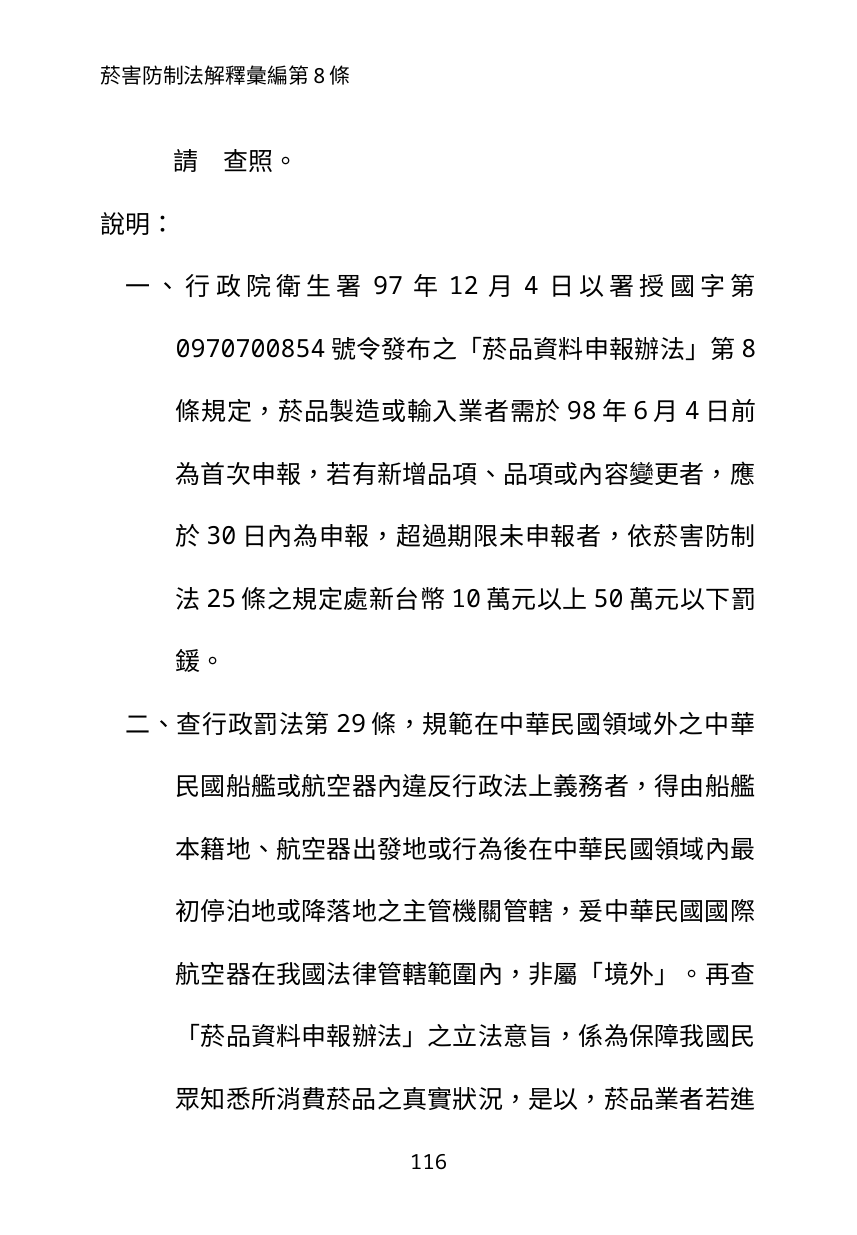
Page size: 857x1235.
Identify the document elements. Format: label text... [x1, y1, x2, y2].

list 二、查行政罰法第29條，規範在中華民國領域外之中華民國船艦或航空器內違反行政法上義務者，得由船艦本籍地、航空器出發地或行為後在中華民國領域內最初停泊地或降落地之主管機關管轄，爰中華民國國際航空器在我國法律管轄範圍內，非屬「境外」。再查「菸品資料申報辦法」之立法意旨，係為保障我國民眾知悉所消費菸品之真實狀況，是以，菸品業者若進 [125, 681, 756, 1118]
list 說明： [100, 181, 756, 243]
list 請 查照。 [100, 118, 756, 181]
list 一、行政院衛生署97年12月4日以署授國字第0970700854號令發布之「菸品資料申報辦法」第8條規定，菸品製造或輸入業者需於98年6月4日前為首次申報，若有新增品項、品項或內容變更者，應於30日內為申報，超過期限未申報者，依菸害防制法25條之規定處新台幣10萬元以上50萬元以下罰鍰。 [125, 243, 756, 681]
